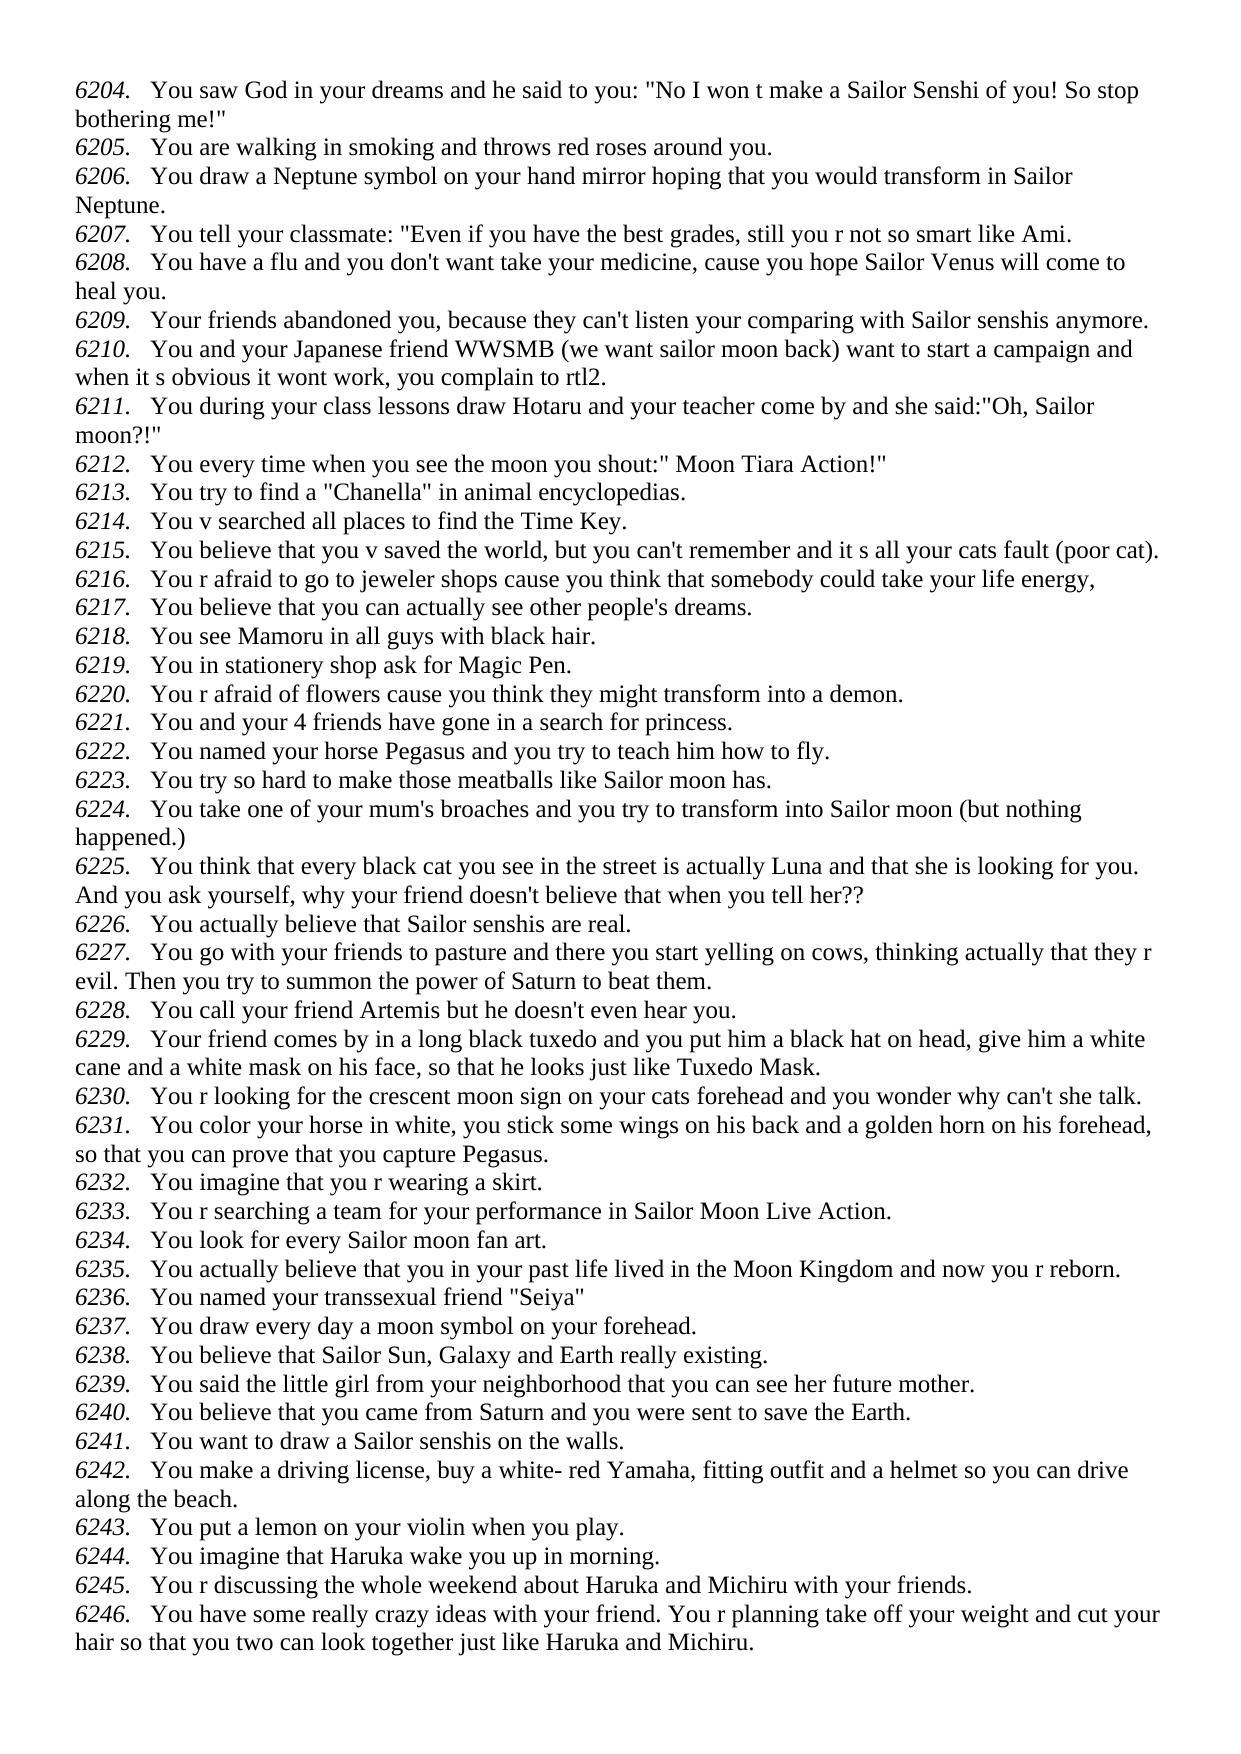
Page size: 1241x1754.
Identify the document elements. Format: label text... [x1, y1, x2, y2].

list You r afraid to go to jeweler shops cause you think that somebody could take your life energy, [75, 564, 1165, 592]
list You imagine that Haruka wake you up in morning. [75, 1541, 1165, 1570]
list You believe that you v saved the world, but you can't remember and it s all your cats fault (poor cat). [75, 535, 1165, 564]
list You named your transsexual friend "Seiya" [75, 1282, 1165, 1311]
list You r discussing the whole weekend about Haruka and Michiru with your friends. [75, 1570, 1165, 1599]
list You call your friend Artemis but he doesn't even hear you. [75, 995, 1165, 1024]
list You draw every day a moon symbol on your forehead. [75, 1311, 1165, 1340]
list You take one of your mum's broaches and you try to transform into Sailor moon (but nothing happened.) [75, 794, 1165, 851]
list You believe that you came from Saturn and you were sent to save the Earth. [75, 1397, 1165, 1426]
list You tell your classmate: "Even if you have the best grades, still you r not so smart like Ami. [75, 219, 1165, 247]
list You believe that Sailor Sun, Galaxy and Earth really existing. [75, 1340, 1165, 1369]
list You actually believe that Sailor senshis are real. [75, 909, 1165, 937]
list You go with your friends to pasture and there you start yelling on cows, thinking actually that they r evil. Then you try to summon the power of Saturn to beat them. [75, 937, 1165, 995]
list You draw a Neptune symbol on your hand mirror hoping that you would transform in Sailor Neptune. [75, 161, 1165, 219]
list You r searching a team for your performance in Sailor Moon Live Action. [75, 1196, 1165, 1225]
list You imagine that you r wearing a skirt. [75, 1167, 1165, 1196]
list You color your horse in white, you stick some wings on his back and a golden horn on his forehead, so that you can prove that you capture Pegasus. [75, 1110, 1165, 1167]
list You have a flu and you don't want take your medicine, cause you hope Sailor Venus will come to heal you. [75, 247, 1165, 305]
list You believe that you can actually see other people's dreams. [75, 592, 1165, 621]
list You have some really crazy ideas with your friend. You r planning take off your weight and cut your hair so that you two can look together just like Haruka and Michiru. [75, 1599, 1165, 1656]
list You r looking for the crescent moon sign on your cats forehead and you wonder why can't she talk. [75, 1081, 1165, 1110]
list You are walking in smoking and throws red roses around you. [75, 132, 1165, 161]
list Your friends abandoned you, because they can't listen your comparing with Sailor senshis anymore. [75, 305, 1165, 334]
list You in stationery shop ask for Magic Pen. [75, 650, 1165, 679]
list You v searched all places to find the Time Key. [75, 506, 1165, 535]
list You try so hard to make those meatballs like Sailor moon has. [75, 765, 1165, 794]
list Your friend comes by in a long black tuxedo and you put him a black hat on head, give him a white cane and a white mask on his face, so that he looks just like Tuxedo Mask. [75, 1024, 1165, 1081]
list You r afraid of flowers cause you think they might transform into a demon. [75, 679, 1165, 707]
list You and your Japanese friend WWSMB (we want sailor moon back) want to start a campaign and when it s obvious it wont work, you complain to rtl2. [75, 334, 1165, 391]
list You think that every black cat you see in the street is actually Luna and that she is looking for you. And you ask yourself, why your friend doesn't believe that when you tell her?? [75, 851, 1165, 909]
list You and your 4 friends have gone in a search for princess. [75, 707, 1165, 736]
list You put a lemon on your violin when you play. [75, 1512, 1165, 1541]
list You see Mamoru in all guys with black hair. [75, 621, 1165, 650]
list You look for every Sailor moon fan art. [75, 1225, 1165, 1254]
list You saw God in your dreams and he said to you: "No I won t make a Sailor Senshi of you! So stop bothering me!" [75, 75, 1165, 132]
list You want to draw a Sailor senshis on the walls. [75, 1426, 1165, 1455]
list You during your class lessons draw Hotaru and your teacher come by and she said:"Oh, Sailor moon?!" [75, 391, 1165, 449]
list You said the little girl from your neighborhood that you can see her future mother. [75, 1369, 1165, 1397]
list You every time when you see the moon you shout:" Moon Tiara Action!" [75, 449, 1165, 477]
list You actually believe that you in your past life lived in the Moon Kingdom and now you r reborn. [75, 1254, 1165, 1282]
list You try to find a "Chanella" in animal encyclopedias. [75, 477, 1165, 506]
list You make a driving license, buy a white- red Yamaha, fitting outfit and a helmet so you can drive along the beach. [75, 1455, 1165, 1512]
list You named your horse Pegasus and you try to teach him how to fly. [75, 736, 1165, 765]
